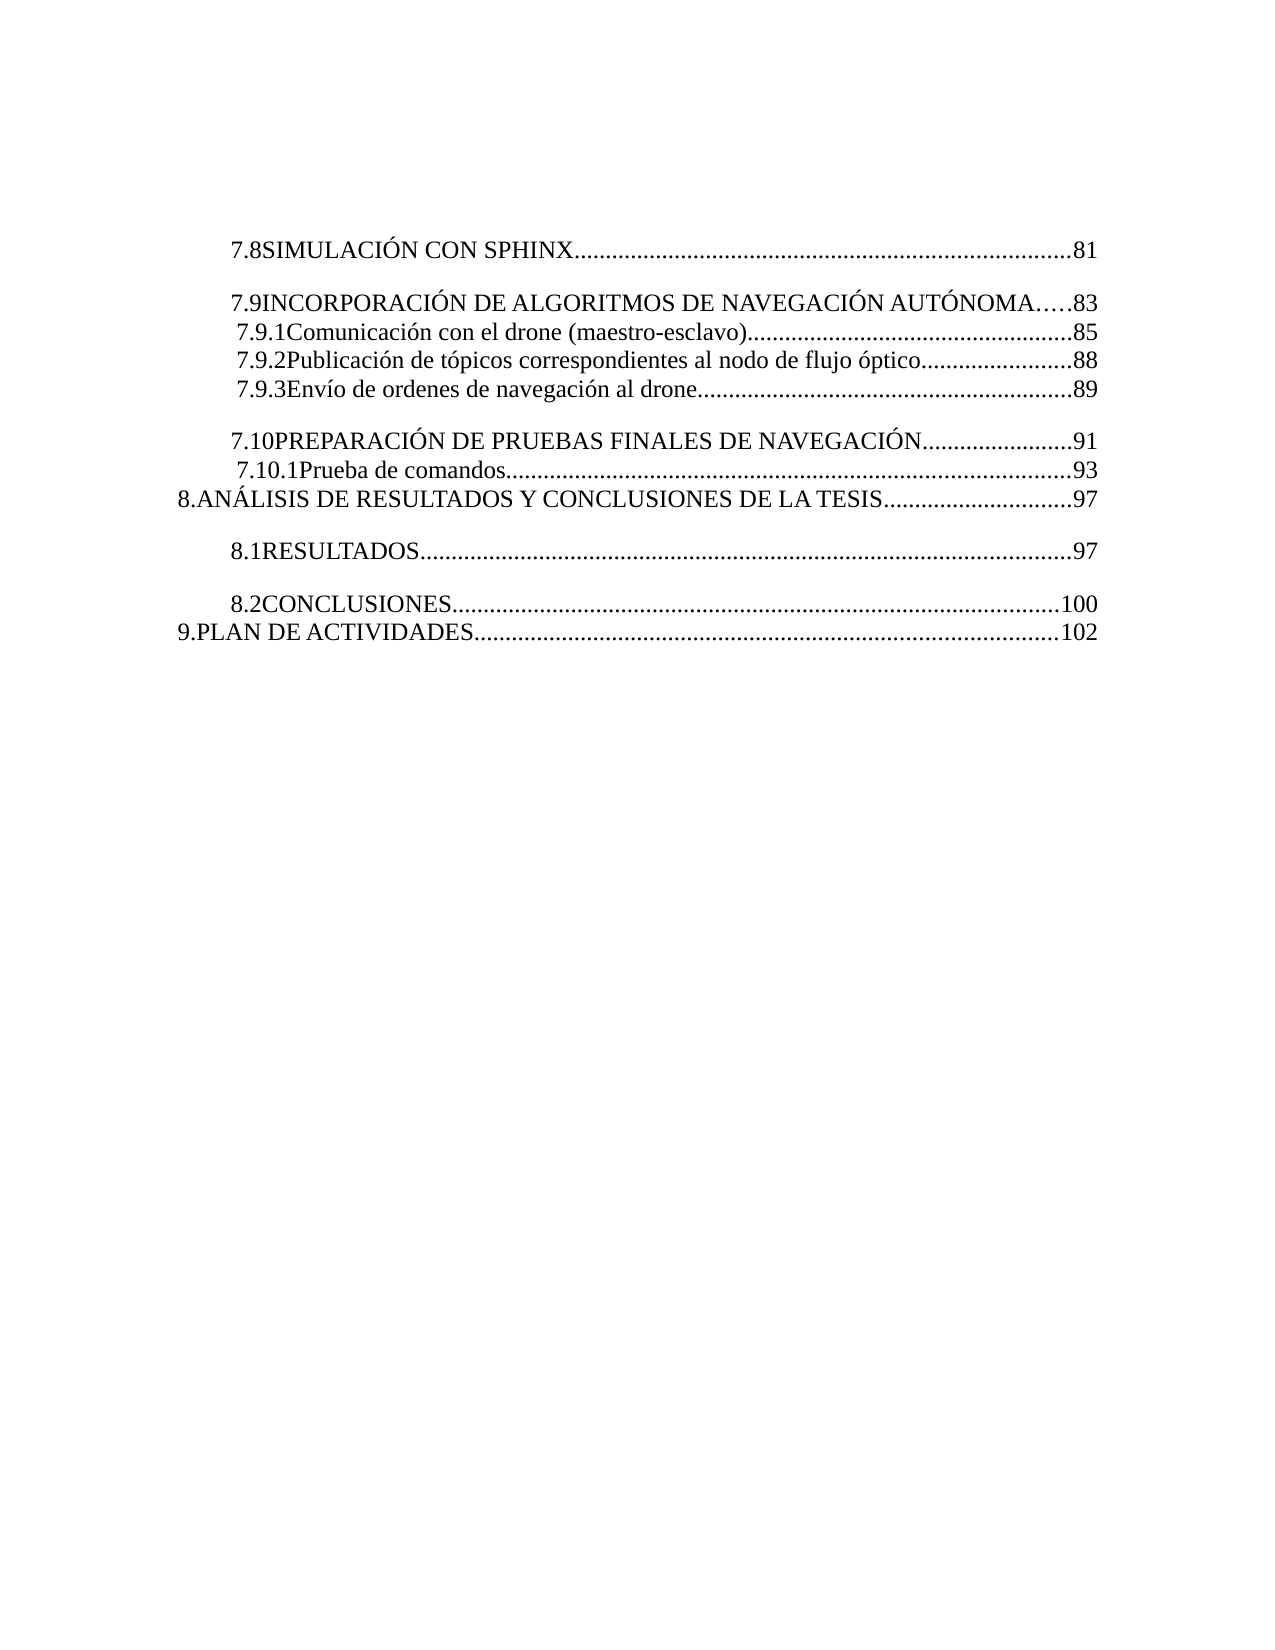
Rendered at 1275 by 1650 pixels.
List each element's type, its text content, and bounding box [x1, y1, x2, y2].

text 7.10.1Prueba de comandos 93 [236, 455, 1098, 484]
text 7.9INCORPORACIÓN DE ALGORITMOS DE NAVEGACIÓN AUTÓNOMA 83 [230, 288, 1098, 317]
text 8.ANÁLISIS DE RESULTADOS Y CONCLUSIONES DE LA TESIS 97 [177, 484, 1098, 513]
text 7.9.2Publicación de tópicos correspondientes al nodo de flujo óptico 88 [236, 345, 1098, 374]
text 7.9.3Envío de ordenes de navegación al drone 89 [236, 374, 1098, 403]
text 8.2CONCLUSIONES 100 [230, 589, 1098, 617]
text 7.10PREPARACIÓN DE PRUEBAS FINALES DE NAVEGACIÓN 91 [230, 426, 1098, 455]
text 7.8SIMULACIÓN CON SPHINX 81 [230, 235, 1098, 264]
text 7.9.1Comunicación con el drone (maestro-esclavo) 85 [236, 317, 1098, 345]
text 8.1RESULTADOS 97 [230, 536, 1098, 565]
text 9.PLAN DE ACTIVIDADES 102 [177, 617, 1098, 646]
